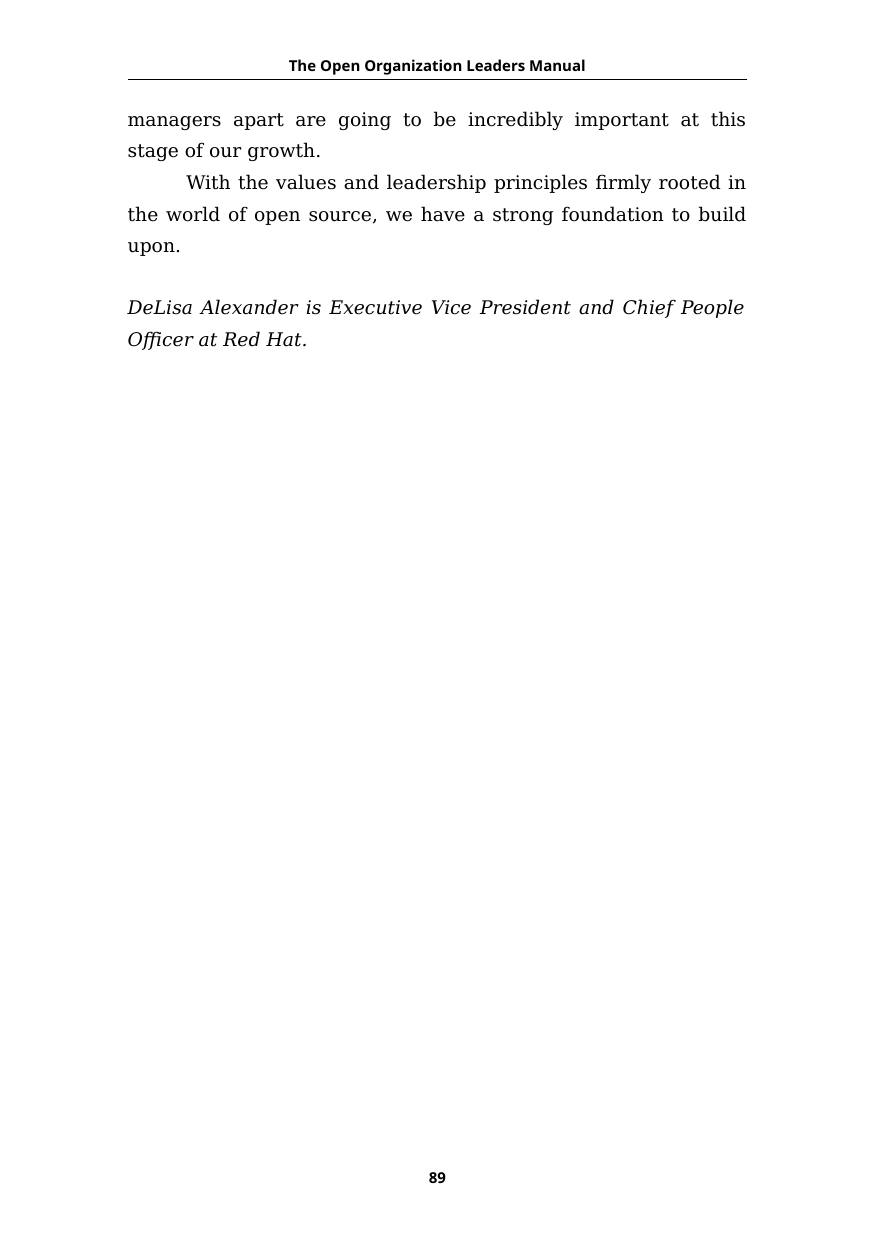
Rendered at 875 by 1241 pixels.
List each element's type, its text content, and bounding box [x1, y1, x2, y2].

text managers apart are going to be incredibly important at this stage of our growth. [127, 109, 747, 162]
text With the values and leadership principles firmly rooted in the world of open source, we have a strong foundation to build upon. [127, 172, 747, 257]
text DeLisa Alexander is Executive Vice President and Chief People Officer at Red Hat. [127, 297, 747, 351]
